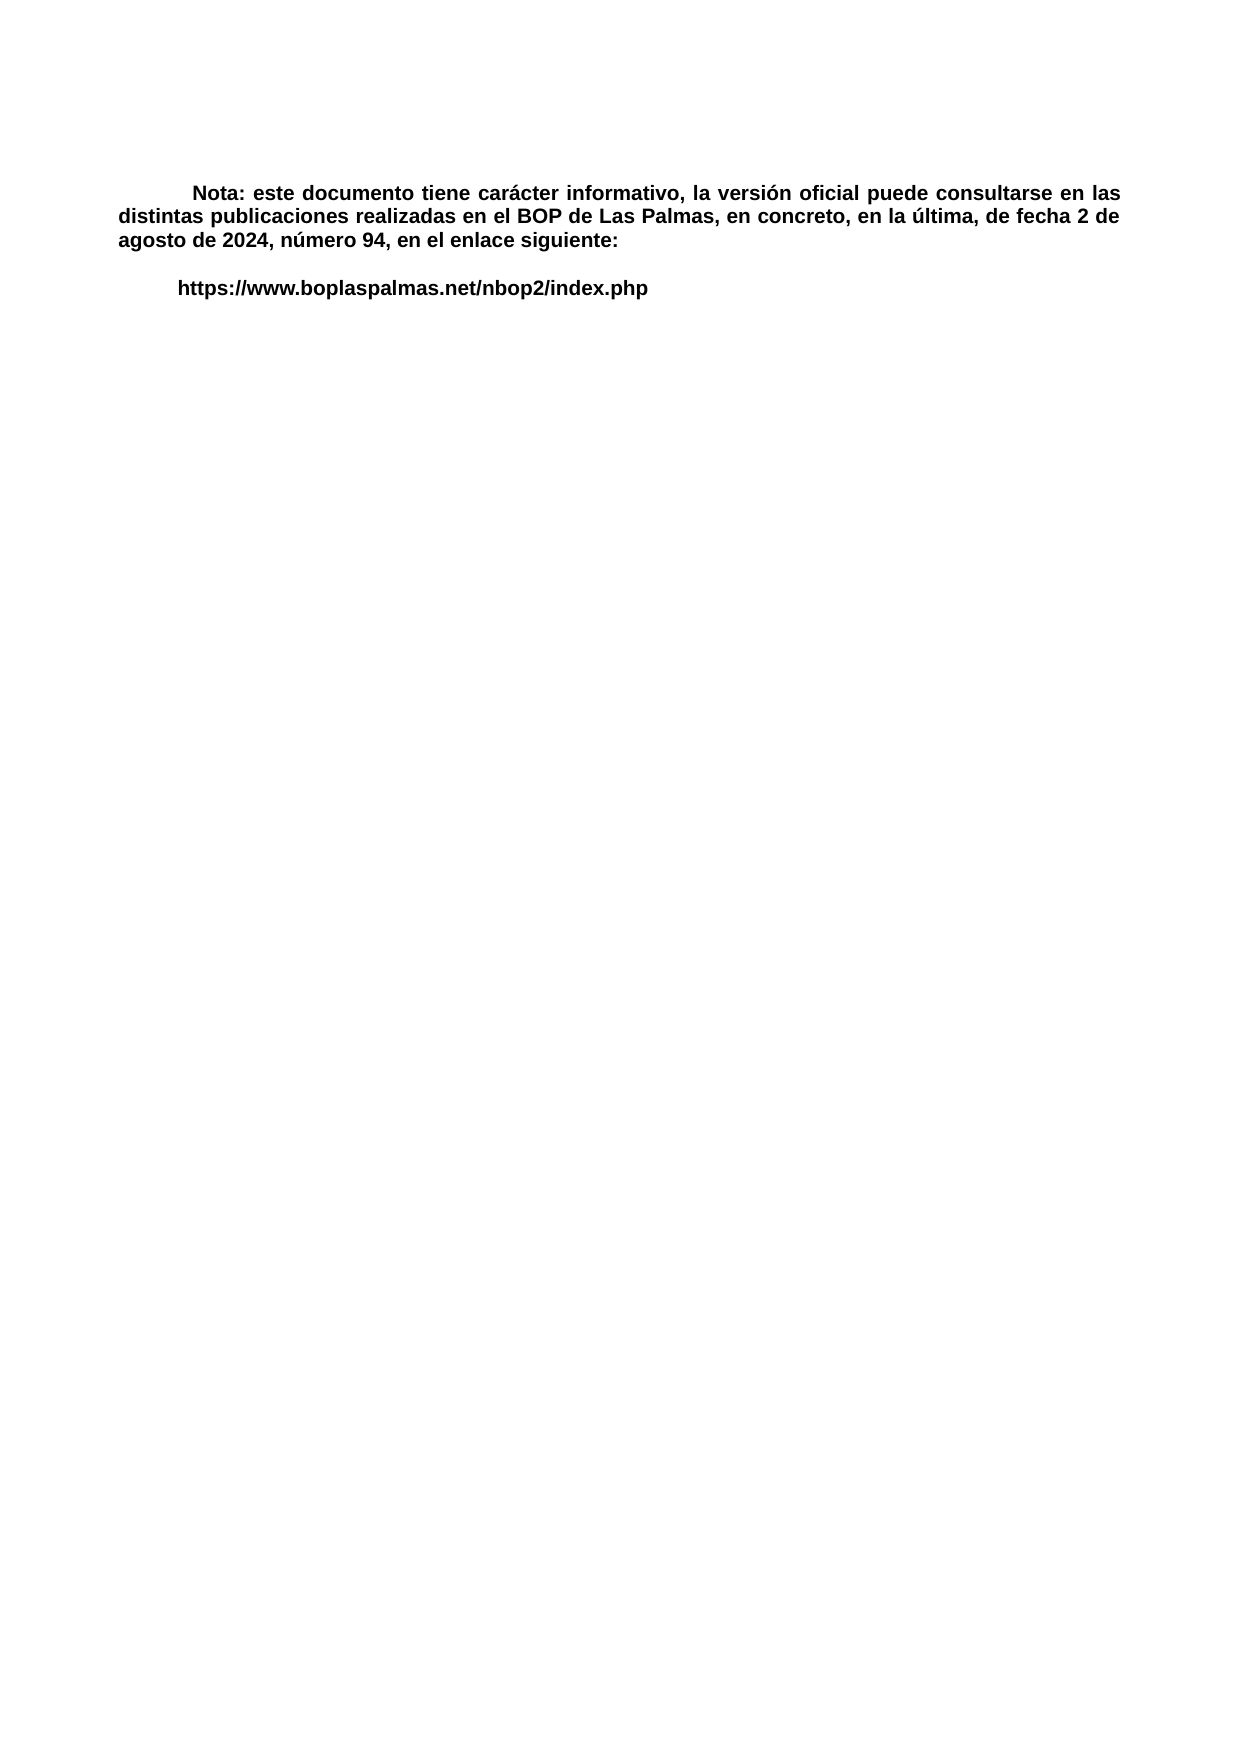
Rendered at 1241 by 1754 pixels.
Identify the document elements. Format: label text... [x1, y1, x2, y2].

text https://www.boplaspalmas.net/nbop2/index.php [177, 276, 1063, 300]
text Nota: este documento tiene carácter informativo, la versión oficial puede consultarse en las distintas publicaciones realizadas en el BOP de Las Palmas, en concreto, en la última, de fecha 2 de agosto de 2024, número 94, en el enlace siguiente: [118, 180, 1122, 252]
